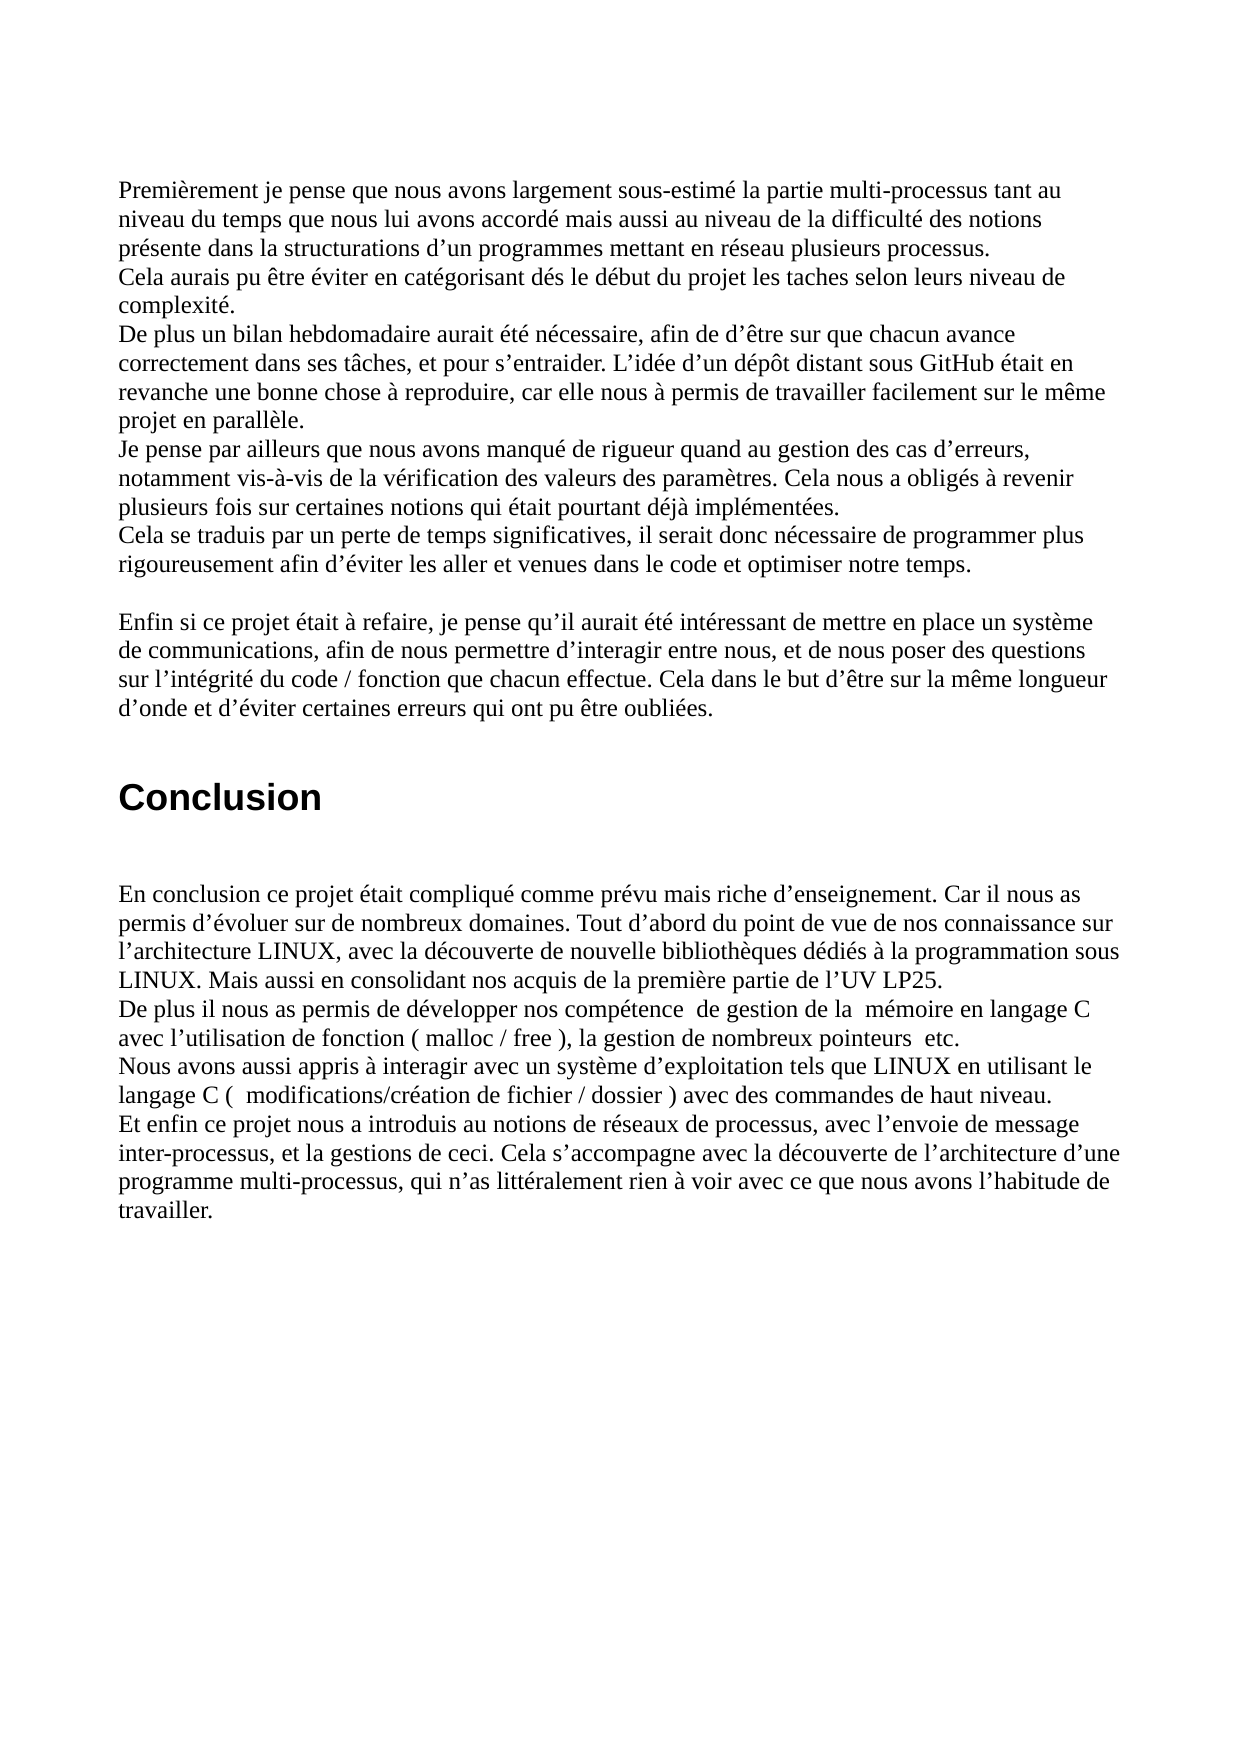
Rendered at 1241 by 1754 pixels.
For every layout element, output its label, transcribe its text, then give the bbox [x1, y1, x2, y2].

text Je pense par ailleurs que nous avons manqué de rigueur quand au gestion des cas d’erreurs, notamment vis-à-vis de la vérification des valeurs des paramètres. Cela nous a obligés à revenir plusieurs fois sur certaines notions qui était pourtant déjà implémentées. [118, 434, 1122, 521]
text Cela aurais pu être éviter en catégorisant dés le début du projet les taches selon leurs niveau de complexité. [118, 262, 1122, 319]
subtitle Conclusion [118, 776, 1122, 819]
text Cela se traduis par un perte de temps significatives, il serait donc nécessaire de programmer plus rigoureusement afin d’éviter les aller et venues dans le code et optimiser notre temps. [118, 521, 1122, 578]
text Nous avons aussi appris à interagir avec un système d’exploitation tels que LINUX en utilisant le langage C ( modifications/création de fichier / dossier ) avec des commandes de haut niveau. [118, 1051, 1122, 1109]
text Et enfin ce projet nous a introduis au notions de réseaux de processus, avec l’envoie de message inter-processus, et la gestions de ceci. Cela s’accompagne avec la découverte de l’architecture d’une programme multi-processus, qui n’as littéralement rien à voir avec ce que nous avons l’habitude de travailler. [118, 1109, 1122, 1224]
text En conclusion ce projet était compliqué comme prévu mais riche d’enseignement. Car il nous as permis d’évoluer sur de nombreux domaines. Tout d’abord du point de vue de nos connaissance sur l’architecture LINUX, avec la découverte de nouvelle bibliothèques dédiés à la programmation sous LINUX. Mais aussi en consolidant nos acquis de la première partie de l’UV LP25. [118, 879, 1122, 994]
text Premièrement je pense que nous avons largement sous-estimé la partie multi-processus tant au niveau du temps que nous lui avons accordé mais aussi au niveau de la difficulté des notions présente dans la structurations d’un programmes mettant en réseau plusieurs processus. [118, 176, 1122, 262]
text De plus il nous as permis de développer nos compétence de gestion de la mémoire en langage C avec l’utilisation de fonction ( malloc / free ), la gestion de nombreux pointeurs etc. [118, 994, 1122, 1051]
text De plus un bilan hebdomadaire aurait été nécessaire, afin de d’être sur que chacun avance correctement dans ses tâches, et pour s’entraider. L’idée d’un dépôt distant sous GitHub était en revanche une bonne chose à reproduire, car elle nous à permis de travailler facilement sur le même projet en parallèle. [118, 319, 1122, 434]
text Enfin si ce projet était à refaire, je pense qu’il aurait été intéressant de mettre en place un système de communications, afin de nous permettre d’interagir entre nous, et de nous poser des questions sur l’intégrité du code / fonction que chacun effectue. Cela dans le but d’être sur la même longueur d’onde et d’éviter certaines erreurs qui ont pu être oubliées. [118, 607, 1122, 722]
